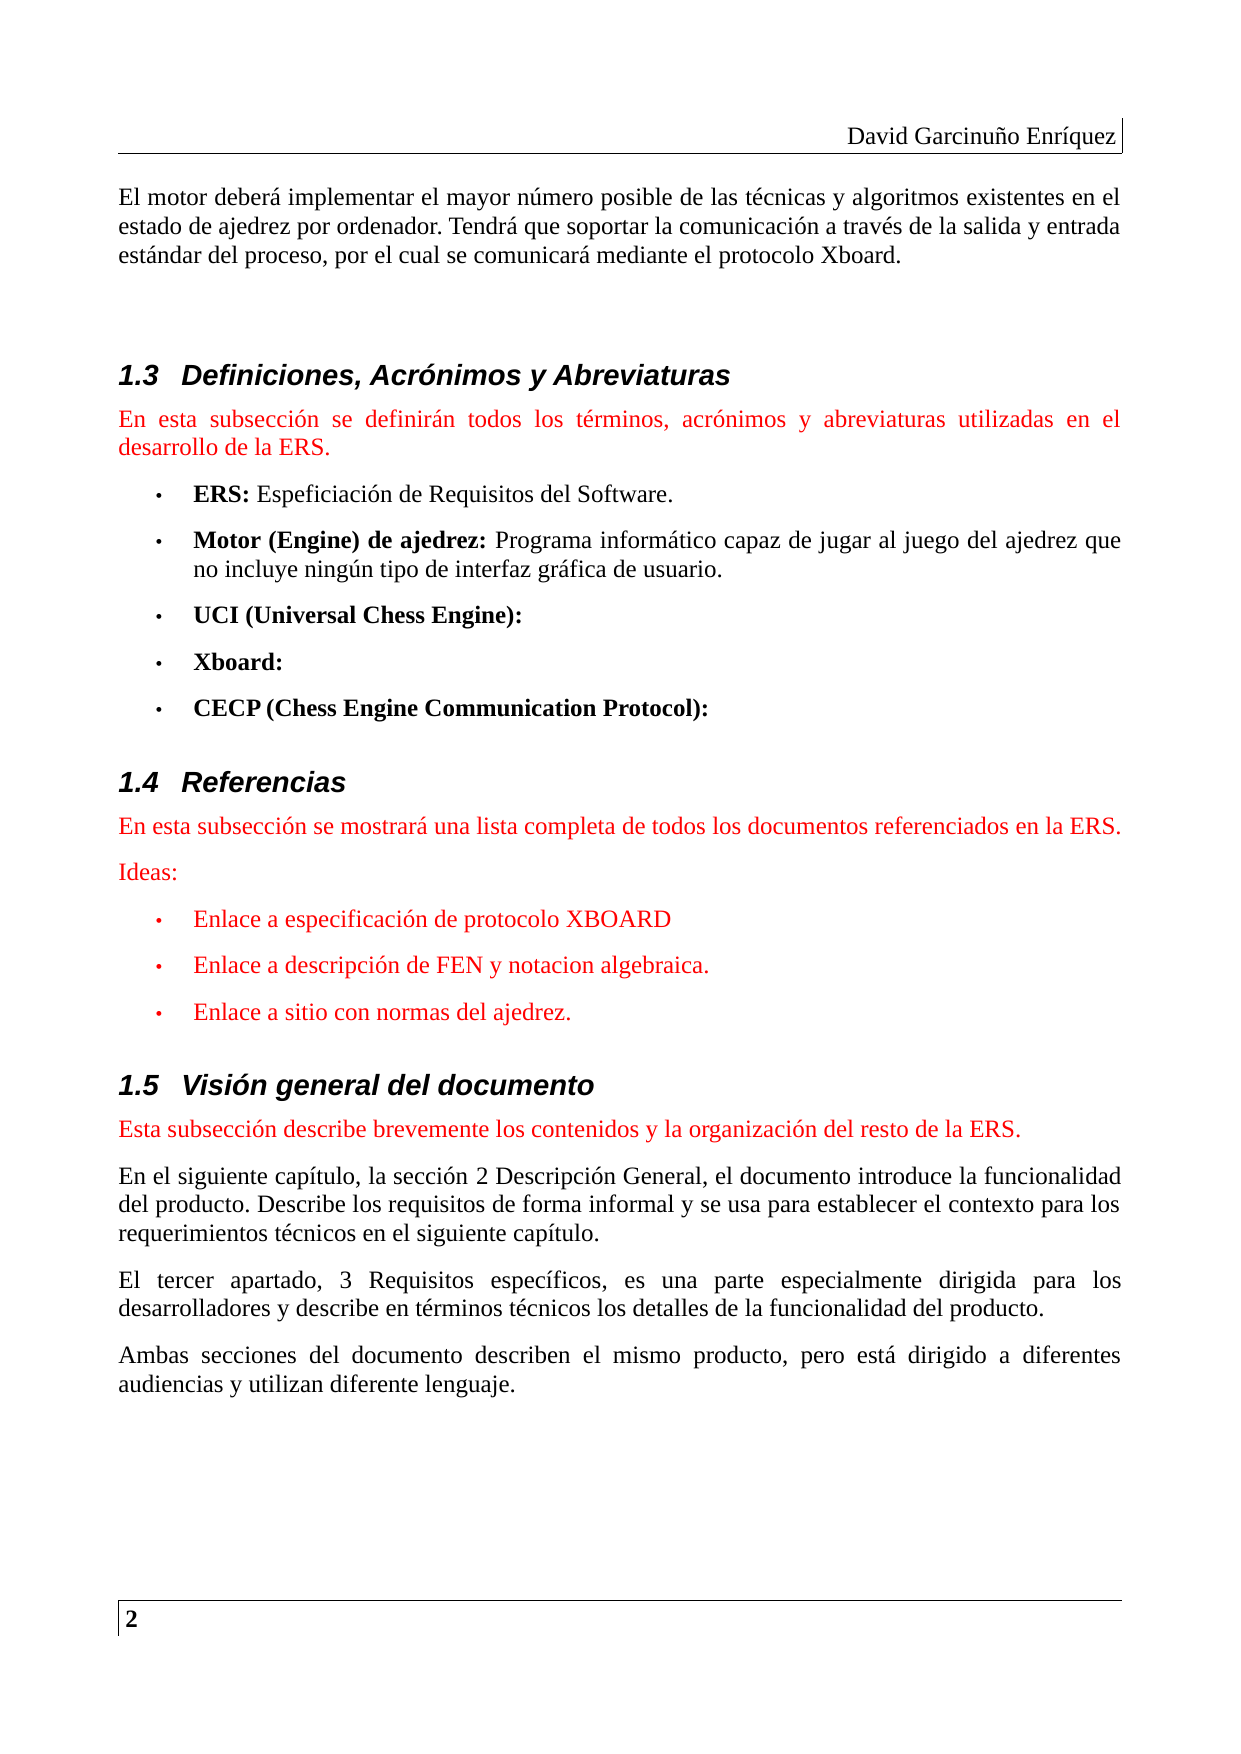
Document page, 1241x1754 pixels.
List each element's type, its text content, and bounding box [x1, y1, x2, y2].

subtitle Referencias [118, 765, 1122, 798]
text El motor deberá implementar el mayor número posible de las técnicas y algoritmos existentes en el estado de ajedrez por ordenador. Tendrá que soportar la comunicación a través de la salida y entrada estándar del proceso, por el cual se comunicará mediante el protocolo Xboard. [118, 182, 1122, 268]
list Xboard: [156, 647, 1122, 676]
list Enlace a sitio con normas del ajedrez. [156, 997, 1122, 1026]
list Motor (Engine) de ajedrez: Programa informático capaz de jugar al juego del ajedrez que no incluye ningún tipo de interfaz gráfica de usuario. [156, 525, 1122, 583]
text Ambas secciones del documento describen el mismo producto, pero está dirigido a diferentes audiencias y utilizan diferente lenguaje. [118, 1340, 1122, 1397]
list UCI (Universal Chess Engine): [156, 601, 1122, 629]
list Enlace a especificación de protocolo XBOARD [156, 904, 1122, 933]
list CECP (Chess Engine Communication Protocol): [156, 693, 1122, 722]
text En esta subsección se definirán todos los términos, acrónimos y abreviaturas utilizadas en el desarrollo de la ERS. [118, 404, 1122, 461]
list ERS: Espeficiación de Requisitos del Software. [156, 479, 1122, 508]
text En esta subsección se mostrará una lista completa de todos los documentos referenciados en la ERS. [118, 811, 1122, 840]
text Ideas: [118, 857, 1122, 886]
text Esta subsección describe brevemente los contenidos y la organización del resto de la ERS. [118, 1114, 1122, 1143]
list Enlace a descripción de FEN y notacion algebraica. [156, 950, 1122, 979]
text El tercer apartado, 3 Requisitos específicos, es una parte especialmente dirigida para los desarrolladores y describe en términos técnicos los detalles de la funcionalidad del producto. [118, 1265, 1122, 1322]
subtitle Definiciones, Acrónimos y Abreviaturas [118, 358, 1122, 391]
subtitle Visión general del documento [118, 1068, 1122, 1102]
text En el siguiente capítulo, la sección 2 Descripción General, el documento introduce la funcionalidad del producto. Describe los requisitos de forma informal y se usa para establecer el contexto para los requerimientos técnicos en el siguiente capítulo. [118, 1161, 1122, 1247]
